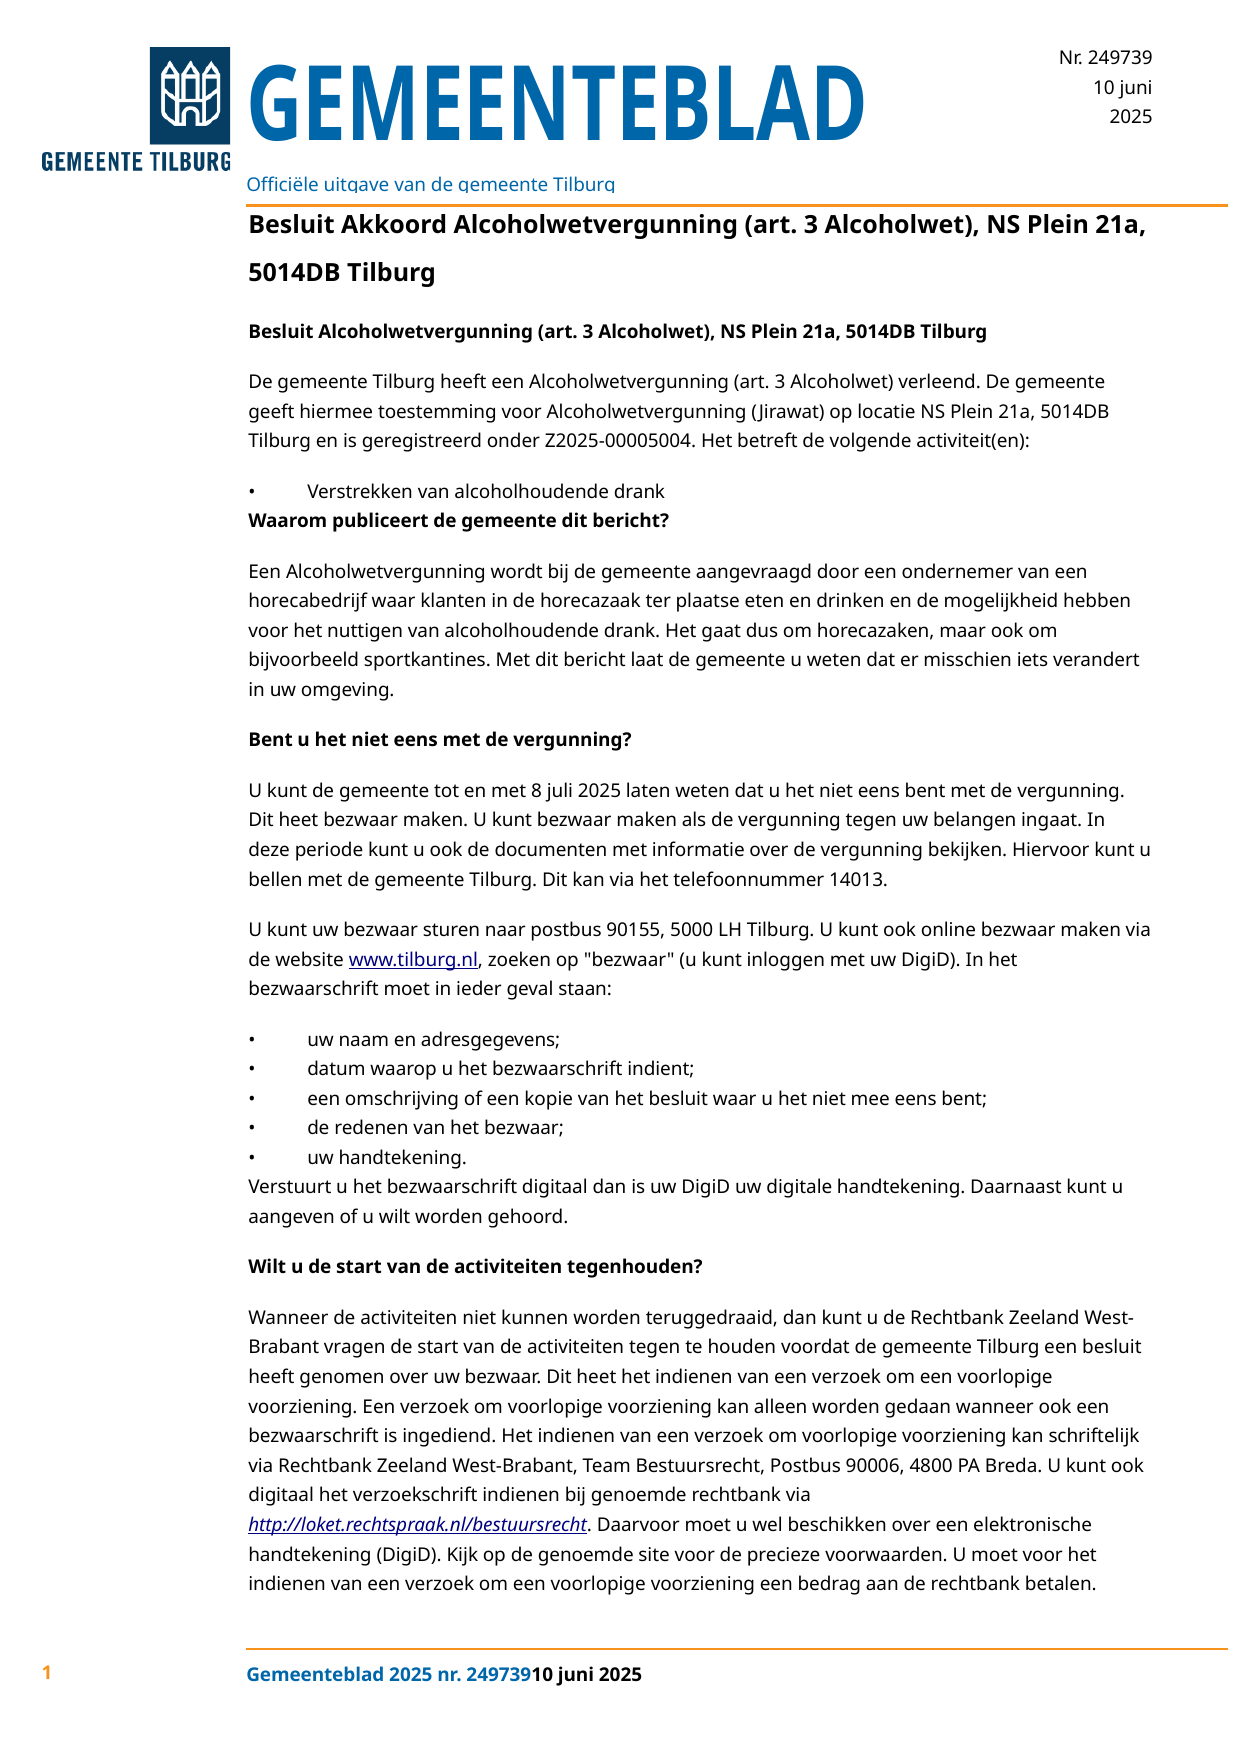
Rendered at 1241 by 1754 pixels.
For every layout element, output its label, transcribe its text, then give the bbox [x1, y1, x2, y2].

text Besluit Akkoord Alcoholwetvergunning (art. 3 Alcoholwet), NS Plein 21a, 5014DB Tilburg [248, 207, 1152, 288]
list de redenen van het bezwaar; [248, 1114, 1152, 1140]
picture [41, 47, 231, 172]
list een omschrijving of een kopie van het besluit waar u het niet mee eens bent; [248, 1085, 1152, 1111]
text Wanneer de activiteiten niet kunnen worden teruggedraaid, dan kunt u de Rechtbank Zeeland West-Brabant vragen de start van de activiteiten tegen te houden voordat de gemeente Tilburg een besluit heeft genomen over uw bezwaar. Dit heet het indienen van een verzoek om een voorlopige voorziening. Een verzoek om voorlopige voorziening kan alleen worden gedaan wanneer ook een bezwaarschrift is ingediend. Het indienen van een verzoek om voorlopige voorziening kan schriftelijk via Rechtbank Zeeland West-Brabant, Team Bestuursrecht, Postbus 90006, 4800 PA Breda. U kunt ook digitaal het verzoekschrift indienen bij genoemde rechtbank via http://loket.rechtspraak.nl/bestuursrecht. Daarvoor moet u wel beschikken over een elektronische handtekening (DigiD). Kijk op de genoemde site voor de precieze voorwaarden. U moet voor het indienen van een verzoek om een voorlopige voorziening een bedrag aan de rechtbank betalen. [248, 1304, 1152, 1596]
text U kunt uw bezwaar sturen naar postbus 90155, 5000 LH Tilburg. U kunt ook online bezwaar maken via de website www.tilburg.nl, zoeken op "bezwaar" (u kunt inloggen met uw DigiD). In het bezwaarschrift moet in ieder geval staan: [248, 916, 1152, 1001]
list uw handtekening. [248, 1144, 1152, 1170]
text Verstuurt u het bezwaarschrift digitaal dan is uw DigiD uw digitale handtekening. Daarnaast kunt u aangeven of u wilt worden gehoord. [248, 1174, 1152, 1229]
text Besluit Alcoholwetvergunning (art. 3 Alcoholwet), NS Plein 21a, 5014DB Tilburg [248, 318, 1152, 344]
text Bent u het niet eens met de vergunning? [248, 727, 1152, 752]
text Waarom publiceert de gemeente dit bericht? [248, 507, 1152, 533]
text Een Alcoholwetvergunning wordt bij de gemeente aangevraagd door een ondernemer van een horecabedrijf waar klanten in de horecazaak ter plaatse eten en drinken en de mogelijkheid hebben voor het nuttigen van alcoholhoudende drank. Het gaat dus om horecazaken, maar ook om bijvoorbeeld sportkantines. Met dit bericht laat de gemeente u weten dat er misschien iets verandert in uw omgeving. [248, 558, 1152, 702]
text Wilt u de start van de activiteiten tegenhouden? [248, 1254, 1152, 1279]
list Verstrekken van alcoholhoudende drank [248, 478, 1152, 504]
list datum waarop u het bezwaarschrift indient; [248, 1055, 1152, 1081]
text De gemeente Tilburg heeft een Alcoholwetvergunning (art. 3 Alcoholwet) verleend. De gemeente geeft hiermee toestemming voor Alcoholwetvergunning (Jirawat) op locatie NS Plein 21a, 5014DB Tilburg en is geregistreerd onder Z2025-00005004. Het betreft de volgende activiteit(en): [248, 368, 1152, 453]
list uw naam en adresgegevens; [248, 1026, 1152, 1052]
text U kunt de gemeente tot en met 8 juli 2025 laten weten dat u het niet eens bent met de vergunning. Dit heet bezwaar maken. U kunt bezwaar maken als de vergunning tegen uw belangen ingaat. In deze periode kunt u ook de documenten met informatie over de vergunning bekijken. Hiervoor kunt u bellen met de gemeente Tilburg. Dit kan via het telefoonnummer 14013. [248, 777, 1152, 892]
